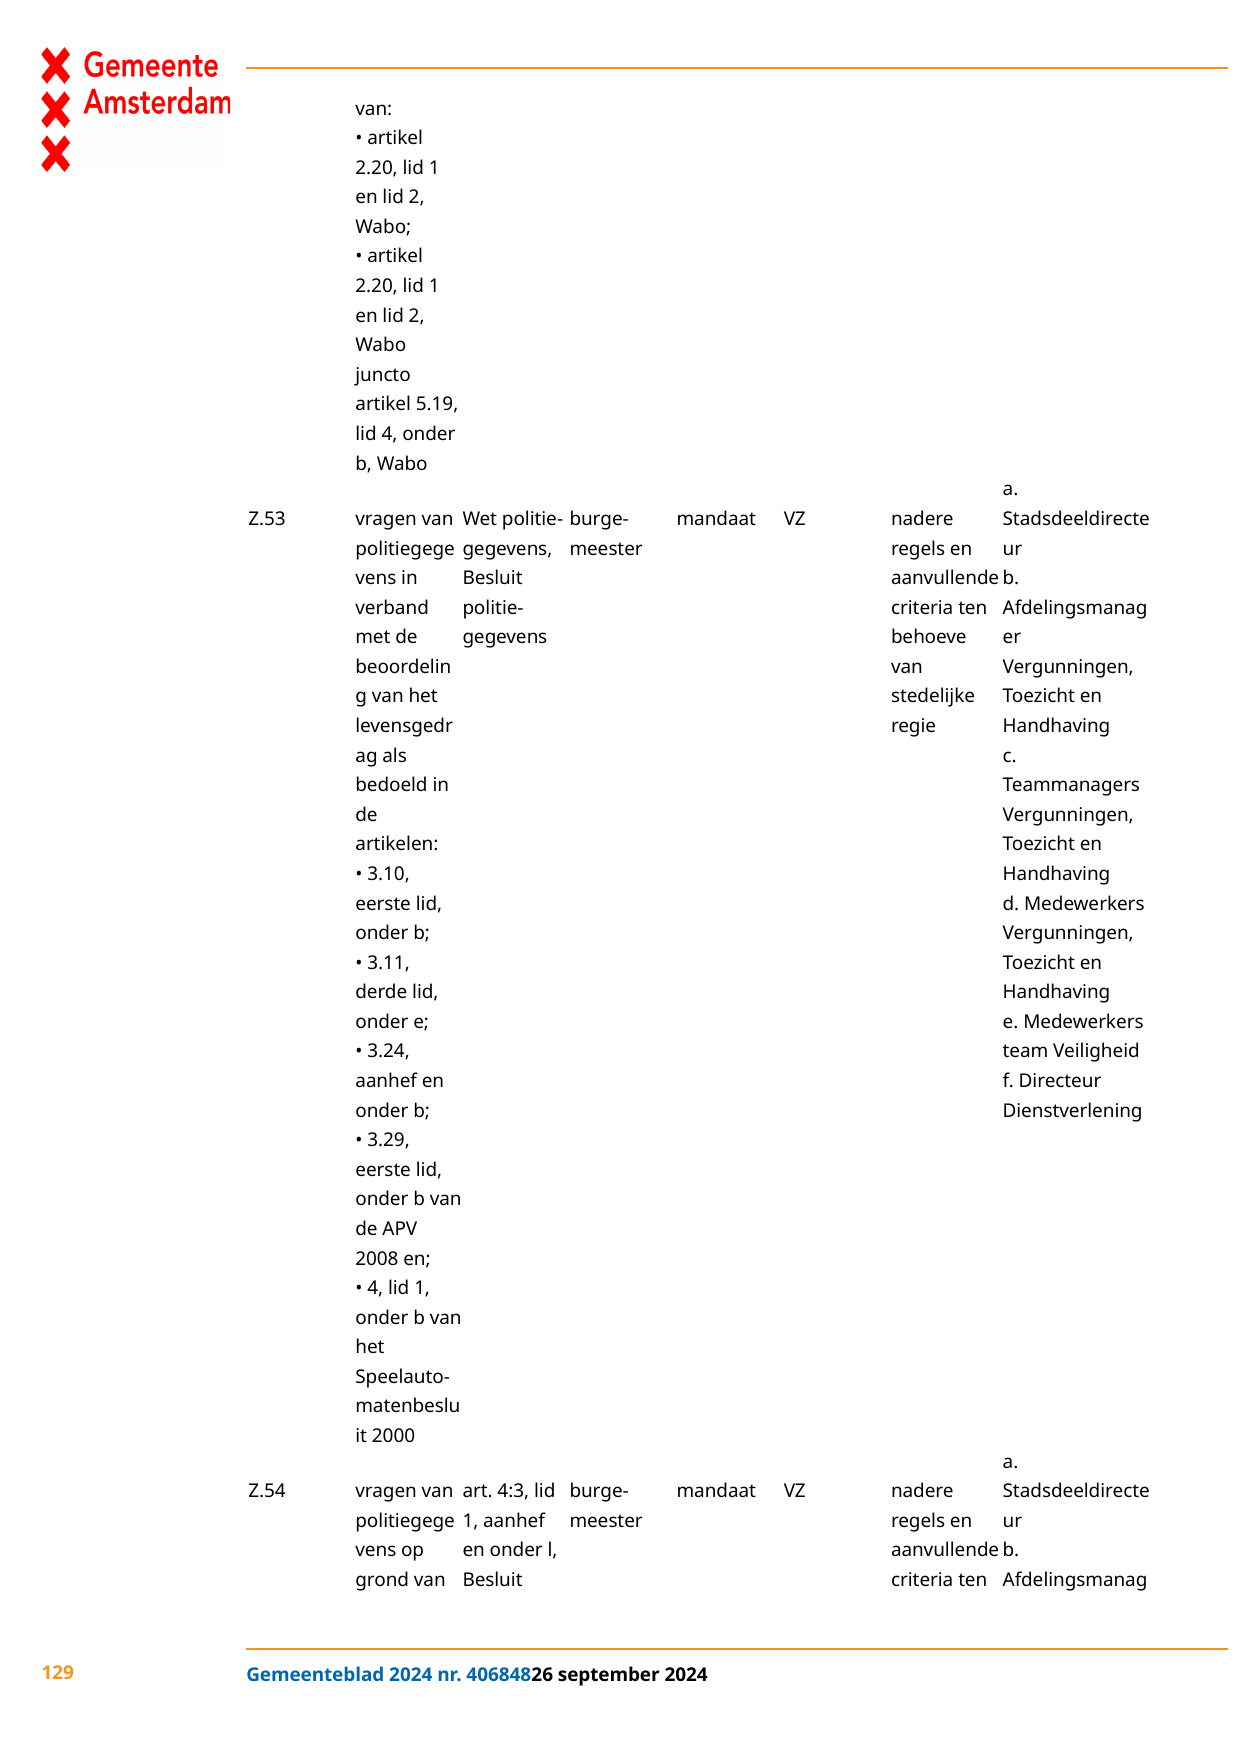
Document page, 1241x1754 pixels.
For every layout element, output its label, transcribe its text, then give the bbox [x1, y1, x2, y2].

table_cell Z.54 [248, 1448, 355, 1592]
table_cell van: • artikel 2.20, lid 1 en lid 2, Wabo; • artikel 2.20, lid 1 en lid 2, Wabo juncto artikel 5.19, lid 4, onder b, Wabo [355, 95, 462, 476]
table_cell [462, 95, 569, 476]
table_cell [569, 95, 676, 476]
table_cell a. Stadsdeeldirecteur b. Afdelingsmanag [1003, 1448, 1152, 1592]
table_cell Z.53 [248, 476, 355, 1448]
table_cell VZ [784, 476, 891, 1448]
table_cell burge-meester [569, 476, 676, 1448]
table_cell burge-meester [569, 1448, 676, 1592]
picture [41, 47, 231, 172]
table_cell [891, 95, 1002, 476]
table_cell vragen van politiegegevens op grond van [355, 1448, 462, 1592]
table_cell VZ [784, 1448, 891, 1592]
table_cell [784, 95, 891, 476]
table_cell art. 4:3, lid 1, aanhef en onder l, Besluit [462, 1448, 569, 1592]
table_cell [248, 95, 355, 476]
table_cell [1003, 95, 1152, 476]
table_cell nadere regels en aanvullende criteria ten behoeve van stedelijke regie [891, 476, 1002, 1448]
table_cell a. Stadsdeeldirecteur b. Afdelingsmanager Vergunningen, Toezicht en Handhaving c. Teammanagers Vergunningen, Toezicht en Handhaving d. Medewerkers Vergunningen, Toezicht en Handhaving e. Medewerkers team Veiligheid f. Directeur Dienstverlening [1003, 476, 1152, 1448]
table_cell mandaat [676, 476, 783, 1448]
table_cell [676, 95, 783, 476]
table_cell vragen van politiegegevens in verband met de beoordeling van het levensgedrag als bedoeld in de artikelen: • 3.10, eerste lid, onder b; • 3.11, derde lid, onder e; • 3.24, aanhef en onder b; • 3.29, eerste lid, onder b van de APV 2008 en; • 4, lid 1, onder b van het Speelauto-matenbesluit 2000 [355, 476, 462, 1448]
table_cell mandaat [676, 1448, 783, 1592]
table_cell nadere regels en aanvullende criteria ten [891, 1448, 1002, 1592]
table_cell Wet politie-gegevens, Besluit politie-gegevens [462, 476, 569, 1448]
